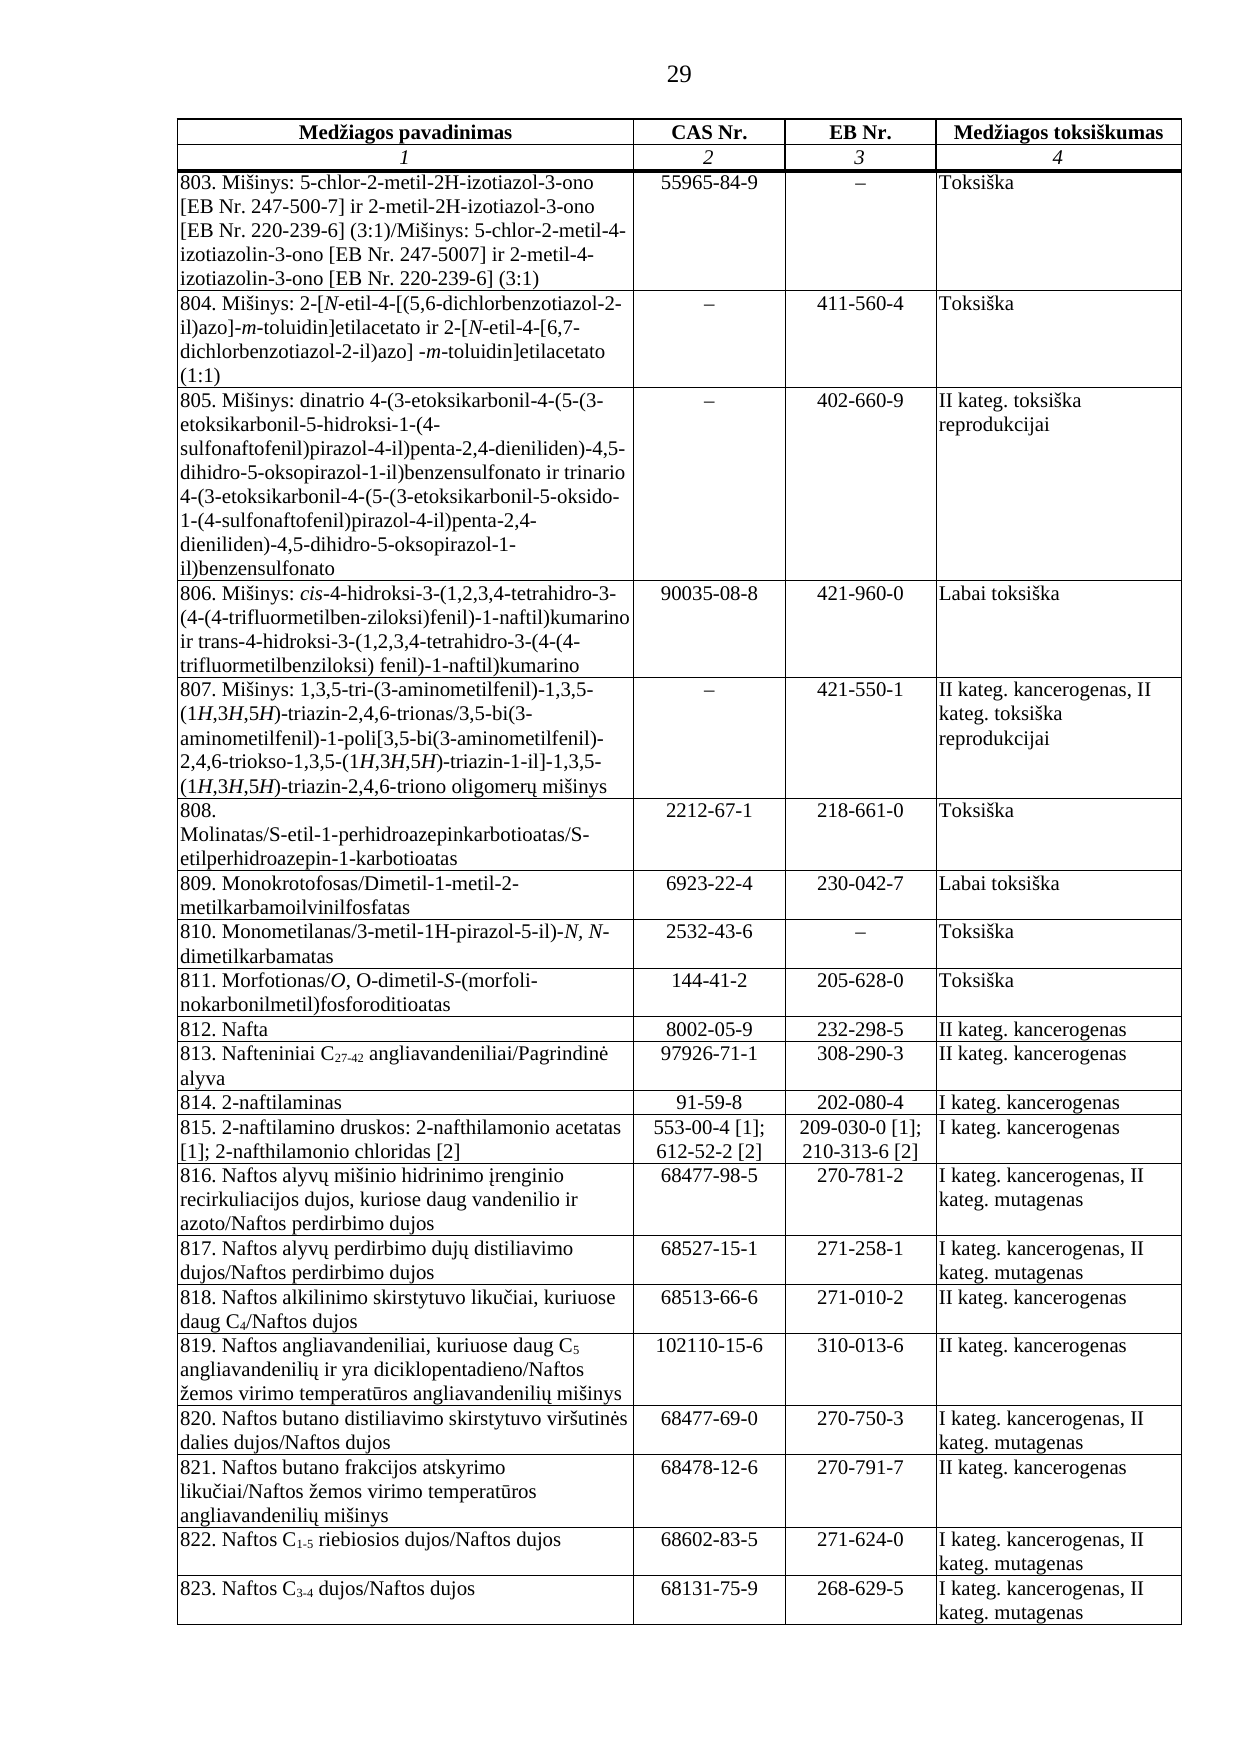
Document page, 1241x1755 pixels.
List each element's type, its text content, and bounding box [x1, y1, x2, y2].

table_cell 232-298-5 [786, 1017, 936, 1041]
table_cell 68131-75-9 [634, 1576, 785, 1624]
table_cell 808. Molinatas/S-etil-1-perhidroazepinkarbotioatas/S-etilperhidroazepin-1-karbotioatas [178, 799, 633, 870]
table_cell 271-258-1 [786, 1236, 936, 1284]
table_cell 2532-43-6 [634, 920, 785, 968]
table_cell 270-781-2 [786, 1164, 936, 1235]
table_cell Toksiška [937, 969, 1181, 1016]
table_cell 68477-98-5 [634, 1164, 785, 1235]
table_cell 807. Mišinys: 1,3,5-tri-(3-aminometilfenil)-1,3,5-(1H,3H,5H)-triazin-2,4,6-trionas/3,5-bi(3-aminometilfenil)-1-poli[3,5-bi(3-aminometilfenil)-2,4,6-triokso-1,3,5-(1H,3H,5H)-triazin-1-il]-1,3,5-(1H,3H,5H)-triazin-2,4,6-triono oligomerų mišinys [178, 678, 633, 798]
table_cell 68527-15-1 [634, 1236, 785, 1284]
table_cell 90035-08-8 [634, 581, 785, 677]
table_header CAS Nr. [634, 120, 784, 144]
table_cell 271-624-0 [786, 1528, 936, 1575]
table_cell Labai toksiška [937, 581, 1181, 677]
table_cell 421-550-1 [786, 678, 936, 798]
table_header EB Nr. [786, 120, 935, 144]
table_cell I kateg. kancerogenas, II kateg. mutagenas [937, 1528, 1181, 1575]
table_cell Toksiška [937, 799, 1181, 870]
table_cell 202-080-4 [786, 1091, 936, 1114]
table_cell 271-010-2 [786, 1285, 936, 1333]
table_cell 1 [178, 145, 633, 169]
table_cell 553-00-4 [1]; 612-52-2 [2] [634, 1115, 785, 1163]
table_cell 3 [786, 145, 935, 169]
table_cell Toksiška [937, 291, 1181, 387]
table_cell 268-629-5 [786, 1576, 936, 1624]
table_cell 6923-22-4 [634, 871, 785, 919]
table_header Medžiagos pavadinimas [178, 120, 633, 144]
table_cell II kateg. kancerogenas [937, 1285, 1181, 1333]
table_cell I kateg. kancerogenas, II kateg. mutagenas [937, 1576, 1181, 1624]
table_cell – [786, 920, 936, 968]
table_cell 402-660-9 [786, 388, 936, 580]
table_cell 68478-12-6 [634, 1455, 785, 1527]
table_cell 97926-71-1 [634, 1042, 785, 1089]
table_cell 819. Naftos angliavandeniliai, kuriuose daug C5 angliavandenilių ir yra diciklopentadieno/Naftos žemos virimo temperatūros angliavandenilių mišinys [178, 1334, 633, 1405]
table_cell 209-030-0 [1]; 210-313-6 [2] [786, 1115, 936, 1163]
table_cell 91-59-8 [634, 1091, 785, 1114]
table_cell – [634, 678, 785, 798]
table_cell II kateg. kancerogenas [937, 1042, 1181, 1089]
table_cell 2212-67-1 [634, 799, 785, 870]
table_cell 817. Naftos alyvų perdirbimo dujų distiliavimo dujos/Naftos perdirbimo dujos [178, 1236, 633, 1284]
table_cell II kateg. toksiška reprodukcijai [937, 388, 1181, 580]
table_cell 809. Monokrotofosas/Dimetil-1-metil-2-metilkarbamoilvinilfosfatas [178, 871, 633, 919]
table_cell 102110-15-6 [634, 1334, 785, 1405]
table_cell I kateg. kancerogenas, II kateg. mutagenas [937, 1236, 1181, 1284]
table_cell I kateg. kancerogenas [937, 1091, 1181, 1114]
table_cell 810. Monometilanas/3-metil-1H-pirazol-5-il)-N, N-dimetilkarbamatas [178, 920, 633, 968]
table_cell Toksiška [937, 173, 1181, 290]
table_cell Labai toksiška [937, 871, 1181, 919]
table_header Medžiagos toksiškumas [937, 120, 1181, 144]
table_cell 816. Naftos alyvų mišinio hidrinimo įrenginio recirkuliacijos dujos, kuriose daug vandenilio ir azoto/Naftos perdirbimo dujos [178, 1164, 633, 1235]
table_cell 421-960-0 [786, 581, 936, 677]
table_cell 205-628-0 [786, 969, 936, 1016]
table_cell 804. Mišinys: 2-[N-etil-4-[(5,6-dichlorbenzotiazol-2-il)azo]-m-toluidin]etilacetato ir 2-[N-etil-4-[6,7-dichlorbenzotiazol-2-il)azo] -m-toluidin]etilacetato (1:1) [178, 291, 633, 387]
table_cell 805. Mišinys: dinatrio 4-(3-etoksikarbonil-4-(5-(3-etoksikarbonil-5-hidroksi-1-(4-sulfonaftofenil)pirazol-4-il)penta-2,4-dieniliden)-4,5-dihidro-5-oksopirazol-1-il)benzensulfonato ir trinario 4-(3-etoksikarbonil-4-(5-(3-etoksikarbonil-5-oksido-1-(4-sulfonaftofenil)pirazol-4-il)penta-2,4-dieniliden)-4,5-dihidro-5-oksopirazol-1-il)benzensulfonato [178, 388, 633, 580]
table_cell 55965-84-9 [634, 173, 785, 290]
table_cell – [634, 388, 785, 580]
table_cell 822. Naftos C1-5 riebiosios dujos/Naftos dujos [178, 1528, 633, 1575]
table_cell 823. Naftos C3-4 dujos/Naftos dujos [178, 1576, 633, 1624]
table_cell 821. Naftos butano frakcijos atskyrimo likučiai/Naftos žemos virimo temperatūros angliavandenilių mišinys [178, 1455, 633, 1527]
table_cell 814. 2-naftilaminas [178, 1091, 633, 1114]
table_cell – [786, 173, 936, 290]
table_cell II kateg. kancerogenas, II kateg. toksiška reprodukcijai [937, 678, 1181, 798]
table_cell II kateg. kancerogenas [937, 1455, 1181, 1527]
table_cell 812. Nafta [178, 1017, 633, 1041]
table_cell II kateg. kancerogenas [937, 1334, 1181, 1405]
table_cell 806. Mišinys: cis-4-hidroksi-3-(1,2,3,4-tetrahidro-3-(4-(4-trifluormetilben-ziloksi)fenil)-1-naftil)kumarino ir trans-4-hidroksi-3-(1,2,3,4-tetrahidro-3-(4-(4-trifluormetilbenziloksi) fenil)-1-naftil)kumarino [178, 581, 633, 677]
table_cell 68477-69-0 [634, 1406, 785, 1454]
table_cell 818. Naftos alkilinimo skirstytuvo likučiai, kuriuose daug C4/Naftos dujos [178, 1285, 633, 1333]
table_cell 813. Nafteniniai C27-42 angliavandeniliai/Pagrindinė alyva [178, 1042, 633, 1089]
table_cell I kateg. kancerogenas [937, 1115, 1181, 1163]
table_cell 803. Mišinys: 5-chlor-2-metil-2H-izotiazol-3-ono [EB Nr. 247-500-7] ir 2-metil-2H-izotiazol-3-ono [EB Nr. 220-239-6] (3:1)/Mišinys: 5-chlor-2-metil-4-izotiazolin-3-ono [EB Nr. 247-5007] ir 2-metil-4-izotiazolin-3-ono [EB Nr. 220-239-6] (3:1) [178, 173, 633, 290]
table_cell 4 [937, 145, 1181, 169]
table_cell I kateg. kancerogenas, II kateg. mutagenas [937, 1164, 1181, 1235]
table_cell I kateg. kancerogenas, II kateg. mutagenas [937, 1406, 1181, 1454]
table_cell 811. Morfotionas/O, O-dimetil-S-(morfoli-nokarbonilmetil)fosforoditioatas [178, 969, 633, 1016]
table_cell 270-791-7 [786, 1455, 936, 1527]
table_cell 2 [634, 145, 784, 169]
table_cell 308-290-3 [786, 1042, 936, 1089]
table_cell II kateg. kancerogenas [937, 1017, 1181, 1041]
table_cell 310-013-6 [786, 1334, 936, 1405]
table_cell 8002-05-9 [634, 1017, 785, 1041]
table_cell 68513-66-6 [634, 1285, 785, 1333]
table_cell 218-661-0 [786, 799, 936, 870]
table_cell 144-41-2 [634, 969, 785, 1016]
table_cell 270-750-3 [786, 1406, 936, 1454]
table_cell 68602-83-5 [634, 1528, 785, 1575]
table_cell 230-042-7 [786, 871, 936, 919]
table_cell 815. 2-naftilamino druskos: 2-nafthilamonio acetatas [1]; 2-nafthilamonio chloridas [2] [178, 1115, 633, 1163]
table_cell 820. Naftos butano distiliavimo skirstytuvo viršutinės dalies dujos/Naftos dujos [178, 1406, 633, 1454]
table_cell Toksiška [937, 920, 1181, 968]
table_cell – [634, 291, 785, 387]
table_cell 411-560-4 [786, 291, 936, 387]
